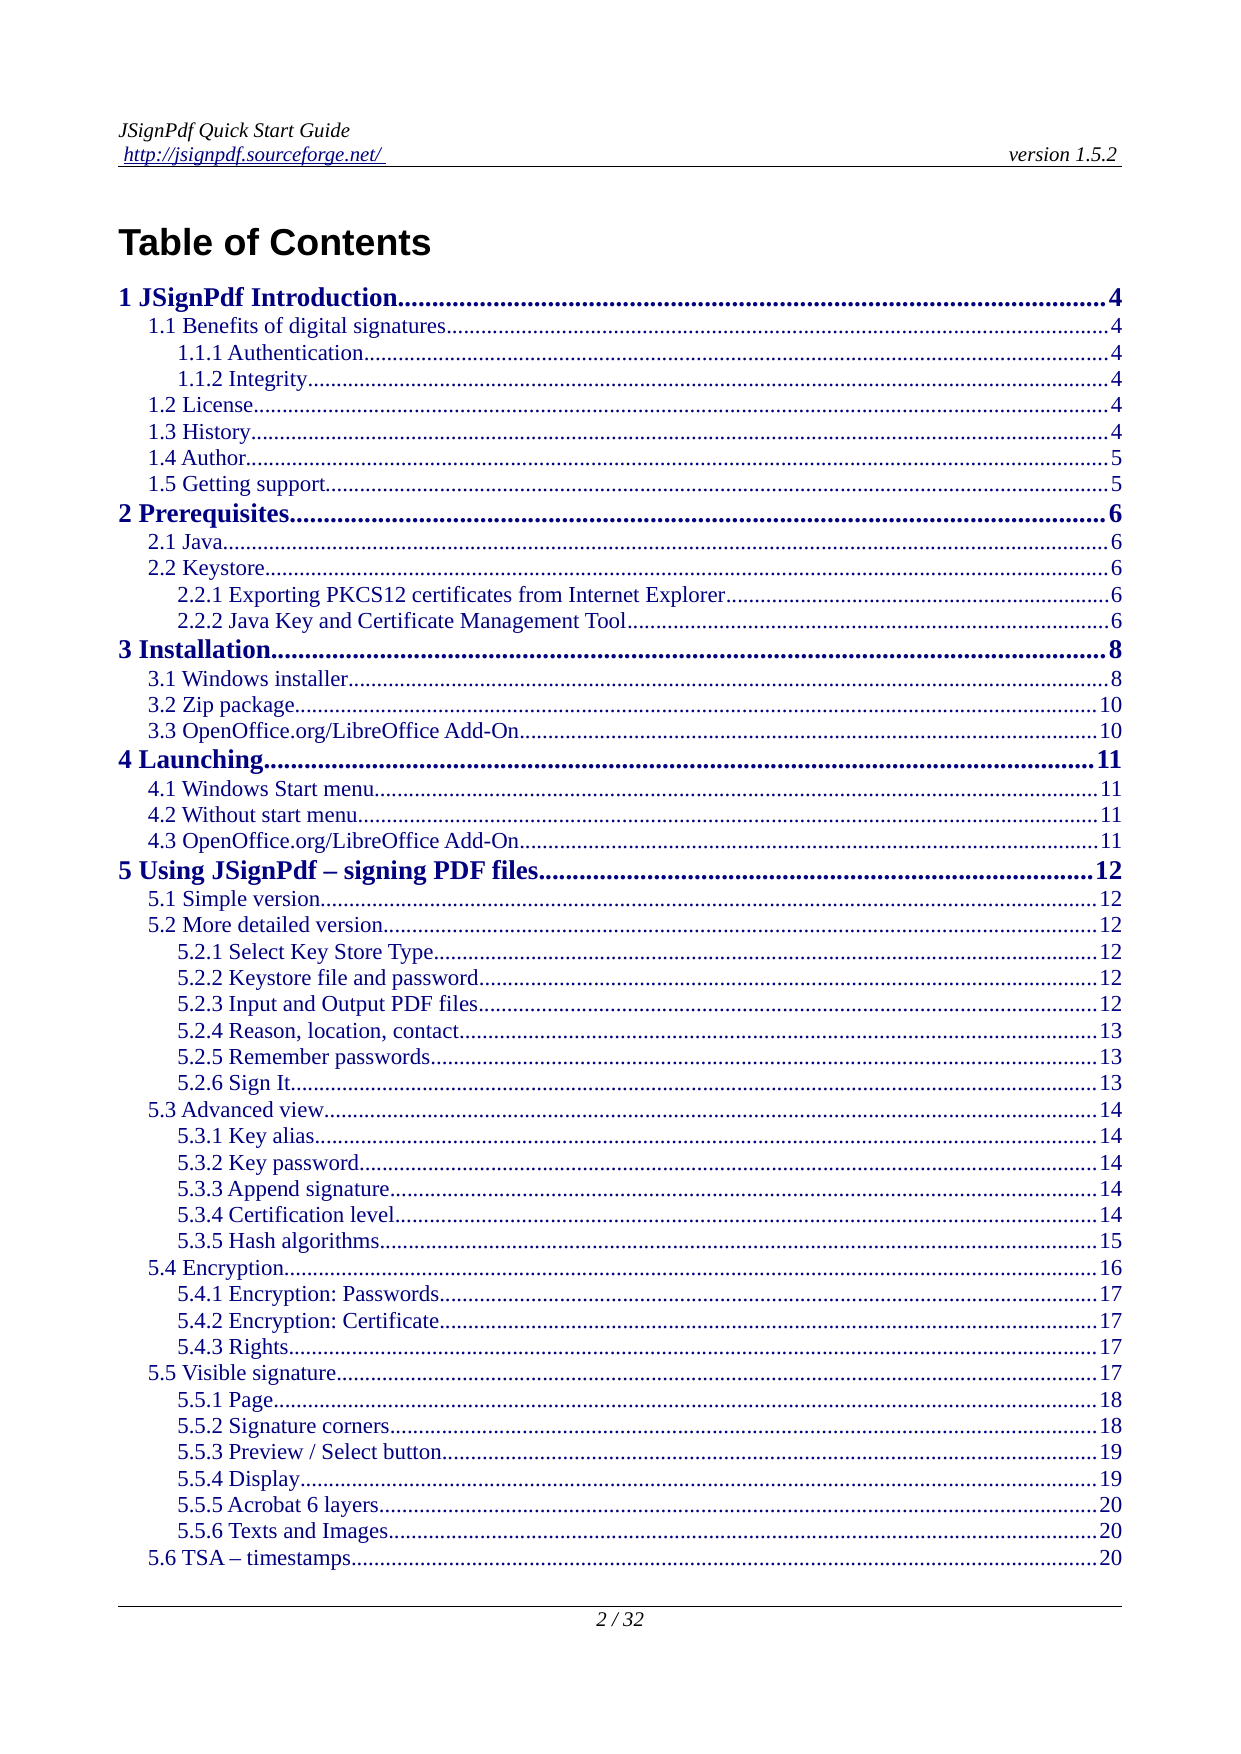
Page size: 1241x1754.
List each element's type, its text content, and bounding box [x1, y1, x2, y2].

text 5.5.6 Texts and Images 20 [177, 1517, 1122, 1544]
subtitle Table of Contents [118, 220, 1122, 263]
text 5 Using JSignPdf – signing PDF files 12 [118, 854, 1122, 885]
text 5.2.5 Remember passwords 13 [177, 1043, 1122, 1069]
text 1 JSignPdf Introduction 4 [118, 281, 1122, 312]
text 5.5.4 Display 19 [177, 1465, 1122, 1491]
text 3.1 Windows installer 8 [148, 664, 1122, 691]
text 4.3 OpenOffice.org/LibreOffice Add-On 11 [148, 827, 1122, 854]
text 5.3.3 Append signature 14 [177, 1175, 1122, 1201]
text 5.2 More detailed version 12 [148, 911, 1122, 938]
text 5.5.2 Signature corners 18 [177, 1412, 1122, 1438]
text 5.2.6 Sign It 13 [177, 1069, 1122, 1096]
text 5.2.4 Reason, location, contact 13 [177, 1017, 1122, 1043]
text 5.4.3 Rights 17 [177, 1333, 1122, 1359]
text 3 Installation 8 [118, 633, 1122, 664]
text 2 Prerequisites 6 [118, 497, 1122, 528]
text 3.2 Zip package 10 [148, 691, 1122, 717]
text 1.2 License 4 [148, 391, 1122, 418]
text 1.5 Getting support 5 [148, 471, 1122, 497]
text 5.3.1 Key alias 14 [177, 1122, 1122, 1148]
text 5.5.1 Page 18 [177, 1386, 1122, 1412]
text 2.2.2 Java Key and Certificate Management Tool 6 [177, 607, 1122, 633]
text 4.1 Windows Start menu 11 [148, 775, 1122, 801]
text 1.3 History 4 [148, 418, 1122, 444]
text 4 Launching 11 [118, 744, 1122, 775]
text 5.6 TSA – timestamps 20 [148, 1544, 1122, 1570]
text 2.2.1 Exporting PKCS12 certificates from Internet Explorer 6 [177, 581, 1122, 607]
text 5.2.1 Select Key Store Type 12 [177, 938, 1122, 964]
text 5.3.2 Key password 14 [177, 1148, 1122, 1175]
text 5.5.3 Preview / Select button 19 [177, 1438, 1122, 1465]
text 5.3 Advanced view 14 [148, 1096, 1122, 1122]
text 3.3 OpenOffice.org/LibreOffice Add-On 10 [148, 717, 1122, 744]
text 5.2.2 Keystore file and password 12 [177, 964, 1122, 990]
text 5.4 Encryption 16 [148, 1254, 1122, 1280]
text 1.1.1 Authentication 4 [177, 339, 1122, 365]
text 5.4.2 Encryption: Certificate 17 [177, 1307, 1122, 1333]
text 1.1 Benefits of digital signatures 4 [148, 312, 1122, 339]
text 5.5 Visible signature 17 [148, 1359, 1122, 1386]
text 2.1 Java 6 [148, 528, 1122, 554]
text 5.3.4 Certification level 14 [177, 1201, 1122, 1228]
text 5.4.1 Encryption: Passwords 17 [177, 1280, 1122, 1307]
text 2.2 Keystore 6 [148, 554, 1122, 581]
text 5.5.5 Acrobat 6 layers 20 [177, 1491, 1122, 1517]
text 5.1 Simple version 12 [148, 885, 1122, 911]
text 5.3.5 Hash algorithms 15 [177, 1228, 1122, 1254]
text 1.4 Author 5 [148, 444, 1122, 471]
text 5.2.3 Input and Output PDF files 12 [177, 990, 1122, 1017]
text 1.1.2 Integrity 4 [177, 365, 1122, 391]
text 4.2 Without start menu 11 [148, 801, 1122, 827]
